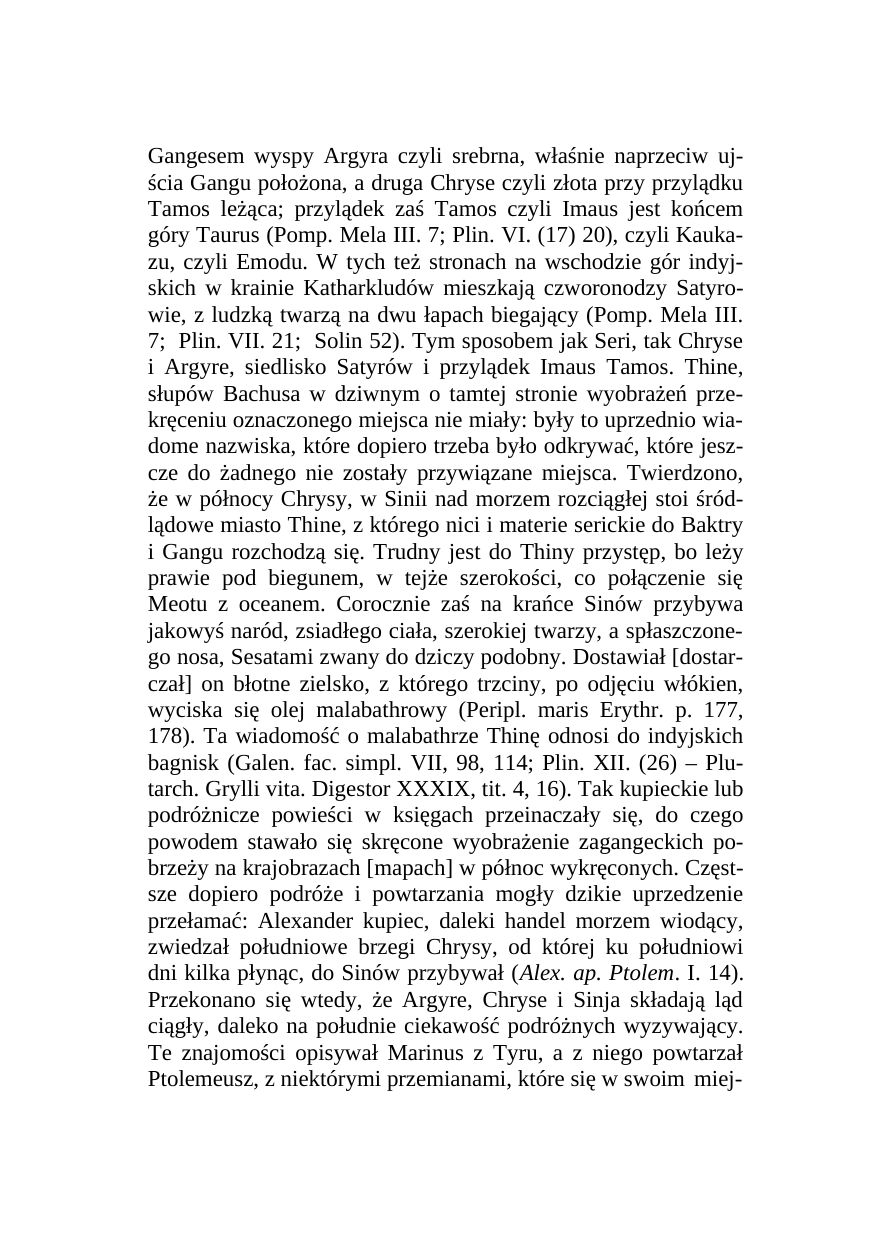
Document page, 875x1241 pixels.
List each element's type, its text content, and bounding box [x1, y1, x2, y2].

text Gangesem wyspy Argyra czyli srebrna, właśnie naprzeciw uj- ścia Gangu położona, a druga Chryse czyli złota przy przylądku Tamos leżąca; przylądek zaś Tamos czyli Imaus jest końcem góry Taurus (Pomp. Mela III. 7; Plin. VI. (17) 20), czyli Kauka- zu, czyli Emodu. W tych też stronach na wschodzie gór indyj- skich w krainie Katharkludów mieszkają czworonodzy Satyro- wie, z ludzką twarzą na dwu łapach biegający (Pomp. Mela III. 7; Plin. VII. 21; Solin 52). Tym sposobem jak Seri, tak Chryse i Argyre, siedlisko Satyrów i przylądek Imaus Tamos. Thine, słupów Bachusa w dziwnym o tamtej stronie wyobrażeń prze- kręceniu oznaczonego miejsca nie miały: były to uprzednio wia- dome nazwiska, które dopiero trzeba było odkrywać, które jesz- cze do żadnego nie zostały przywiązane miejsca. Twierdzono, że w północy Chrysy, w Sinii nad morzem rozciągłej stoi śród- lądowe miasto Thine, z którego nici i materie serickie do Baktry i Gangu rozchodzą się. Trudny jest do Thiny przystęp, bo leży prawie pod biegunem, w tejże szerokości, co połączenie się Meotu z oceanem. Corocznie zaś na krańce Sinów przybywa jakowyś naród, zsiadłego ciała, szerokiej twarzy, a spłaszczone- go nosa, Sesatami zwany do dziczy podobny. Dostawiał [dostar- czał] on błotne zielsko, z którego trzciny, po odjęciu włókien, wyciska się olej malabathrowy (Peripl. maris Erythr. p. 177, 178). Ta wiadomość o malabathrze Thinę odnosi do indyjskich bagnisk (Galen. fac. simpl. VII, 98, 114; Plin. XII. (26) – Plu- tarch. Grylli vita. Digestor XXXIX, tit. 4, 16). Tak kupieckie lub podróżnicze powieści w księgach przeinaczały się, do czego powodem stawało się skręcone wyobrażenie zagangeckich po- brzeży na krajobrazach [mapach] w północ wykręconych. Częst- sze dopiero podróże i powtarzania mogły dzikie uprzedzenie przełamać: Alexander kupiec, daleki handel morzem wiodący, zwiedzał południowe brzegi Chrysy, od której ku południowi dni kilka płynąc, do Sinów przybywał (Alex. ap. Ptolem. I. 14). Przekonano się wtedy, że Argyre, Chryse i Sinja składają ląd ciągły, daleko na południe ciekawość podróżnych wyzywający. Te znajomości opisywał Marinus z Tyru, a z niego powtarzał Ptolemeusz, z niektórymi przemianami, które się w swoim miej- [148, 142, 744, 1091]
